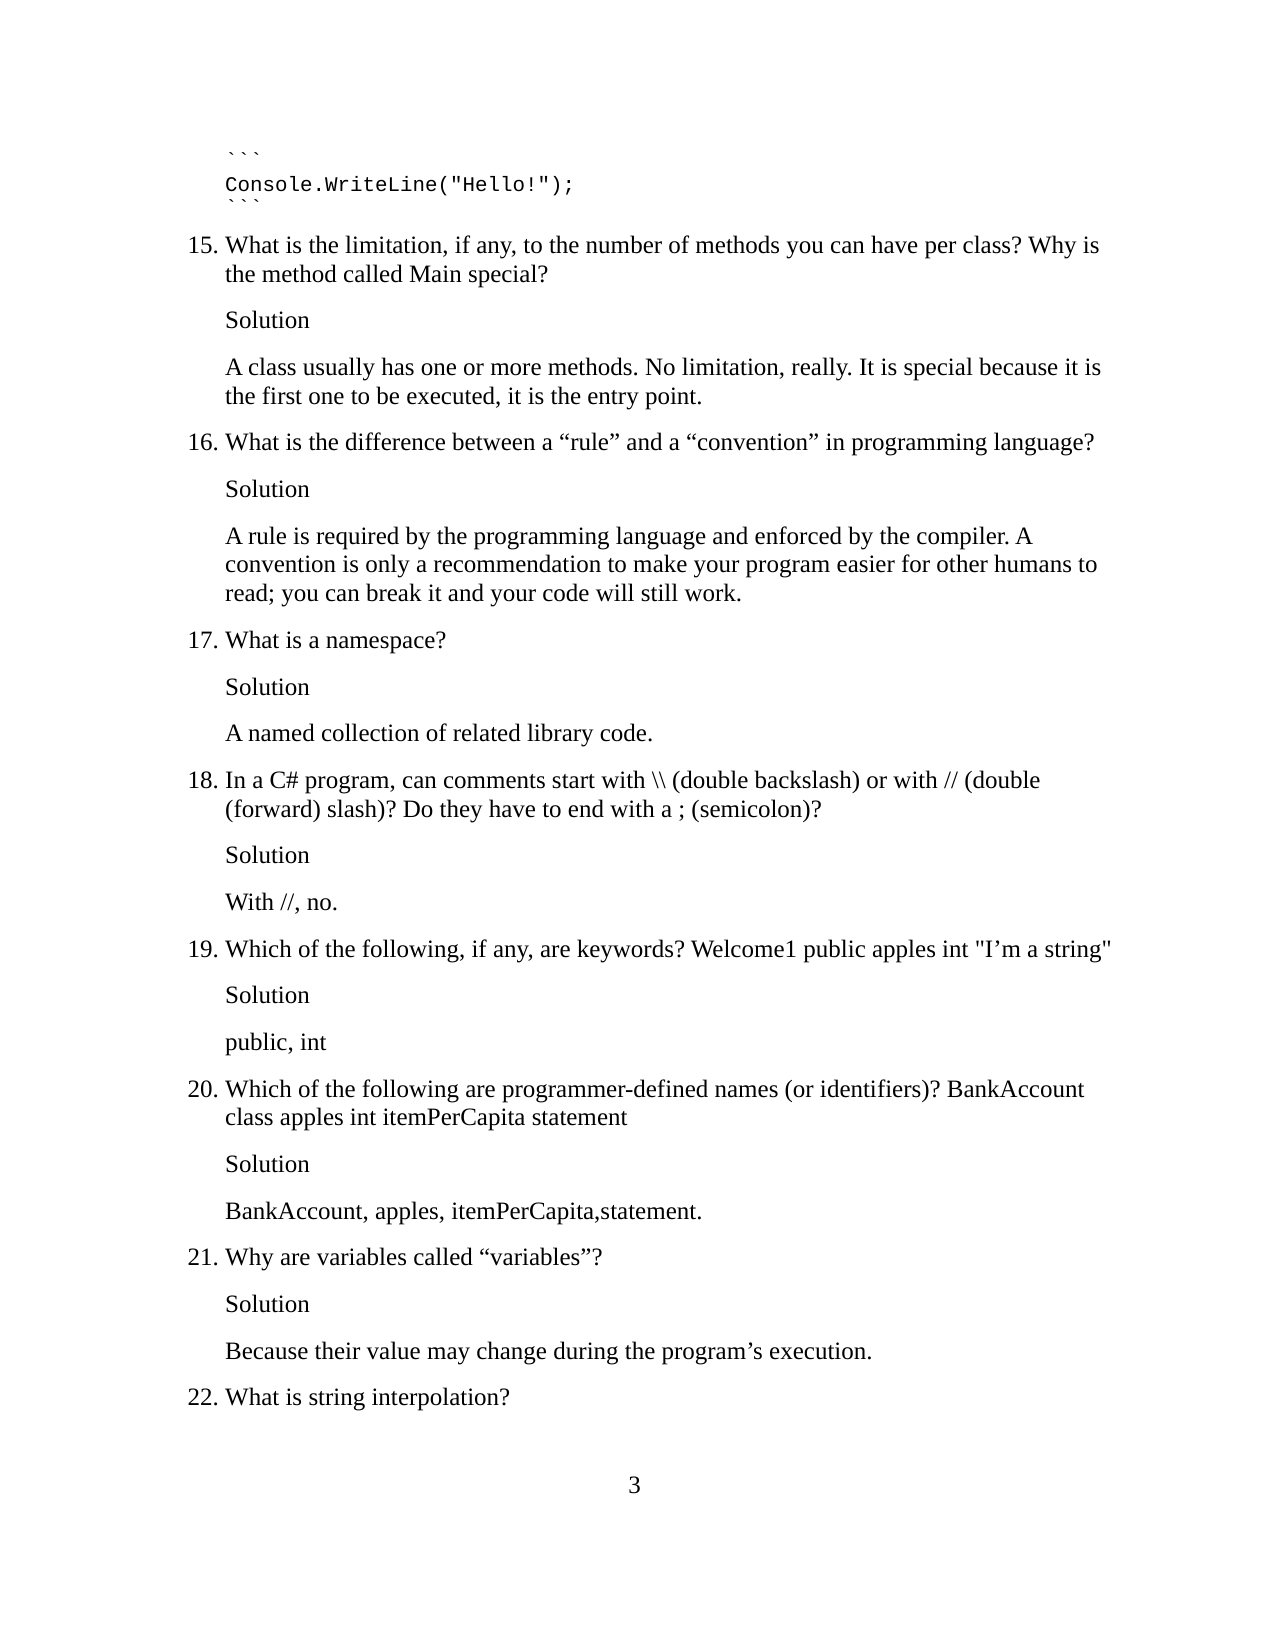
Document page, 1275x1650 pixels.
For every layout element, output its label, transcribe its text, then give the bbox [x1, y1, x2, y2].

list Solution [187, 474, 1125, 503]
list Which of the following, if any, are keywords? Welcome1 public apples int "I’m a string" [187, 934, 1125, 962]
list What is string interpolation? [187, 1382, 1125, 1411]
list What is the difference between a “rule” and a “convention” in programming language? [187, 427, 1125, 456]
list With //, no. [187, 887, 1125, 916]
list Why are variables called “variables”? [187, 1242, 1125, 1271]
list Solution [187, 305, 1125, 334]
list A named collection of related library code. [187, 718, 1125, 747]
list Solution [187, 1289, 1125, 1318]
list Which of the following are programmer-defined names (or identifiers)? BankAccount class apples int itemPerCapita statement [187, 1074, 1125, 1131]
list BankAccount, apples, itemPerCapita,statement. [187, 1196, 1125, 1224]
list public, int [187, 1027, 1125, 1056]
list ``` [187, 197, 1125, 221]
list What is the limitation, if any, to the number of methods you can have per class? Why is the method called Main special? [187, 230, 1125, 287]
list ``` [187, 150, 1125, 174]
list Solution [187, 980, 1125, 1009]
list Because their value may change during the program’s execution. [187, 1336, 1125, 1364]
list Solution [187, 672, 1125, 700]
list A rule is required by the programming language and enforced by the compiler. A convention is only a recommendation to make your program easier for other humans to read; you can break it and your code will still work. [187, 521, 1125, 607]
list In a C# program, can comments start with \\ (double backslash) or with // (double (forward) slash)? Do they have to end with a ; (semicolon)? [187, 765, 1125, 822]
list Console.WriteLine("Hello!"); [187, 174, 1125, 197]
list A class usually has one or more methods. No limitation, really. It is special because it is the first one to be executed, it is the entry point. [187, 352, 1125, 409]
list Solution [187, 840, 1125, 869]
list What is a namespace? [187, 625, 1125, 654]
list Solution [187, 1149, 1125, 1178]
